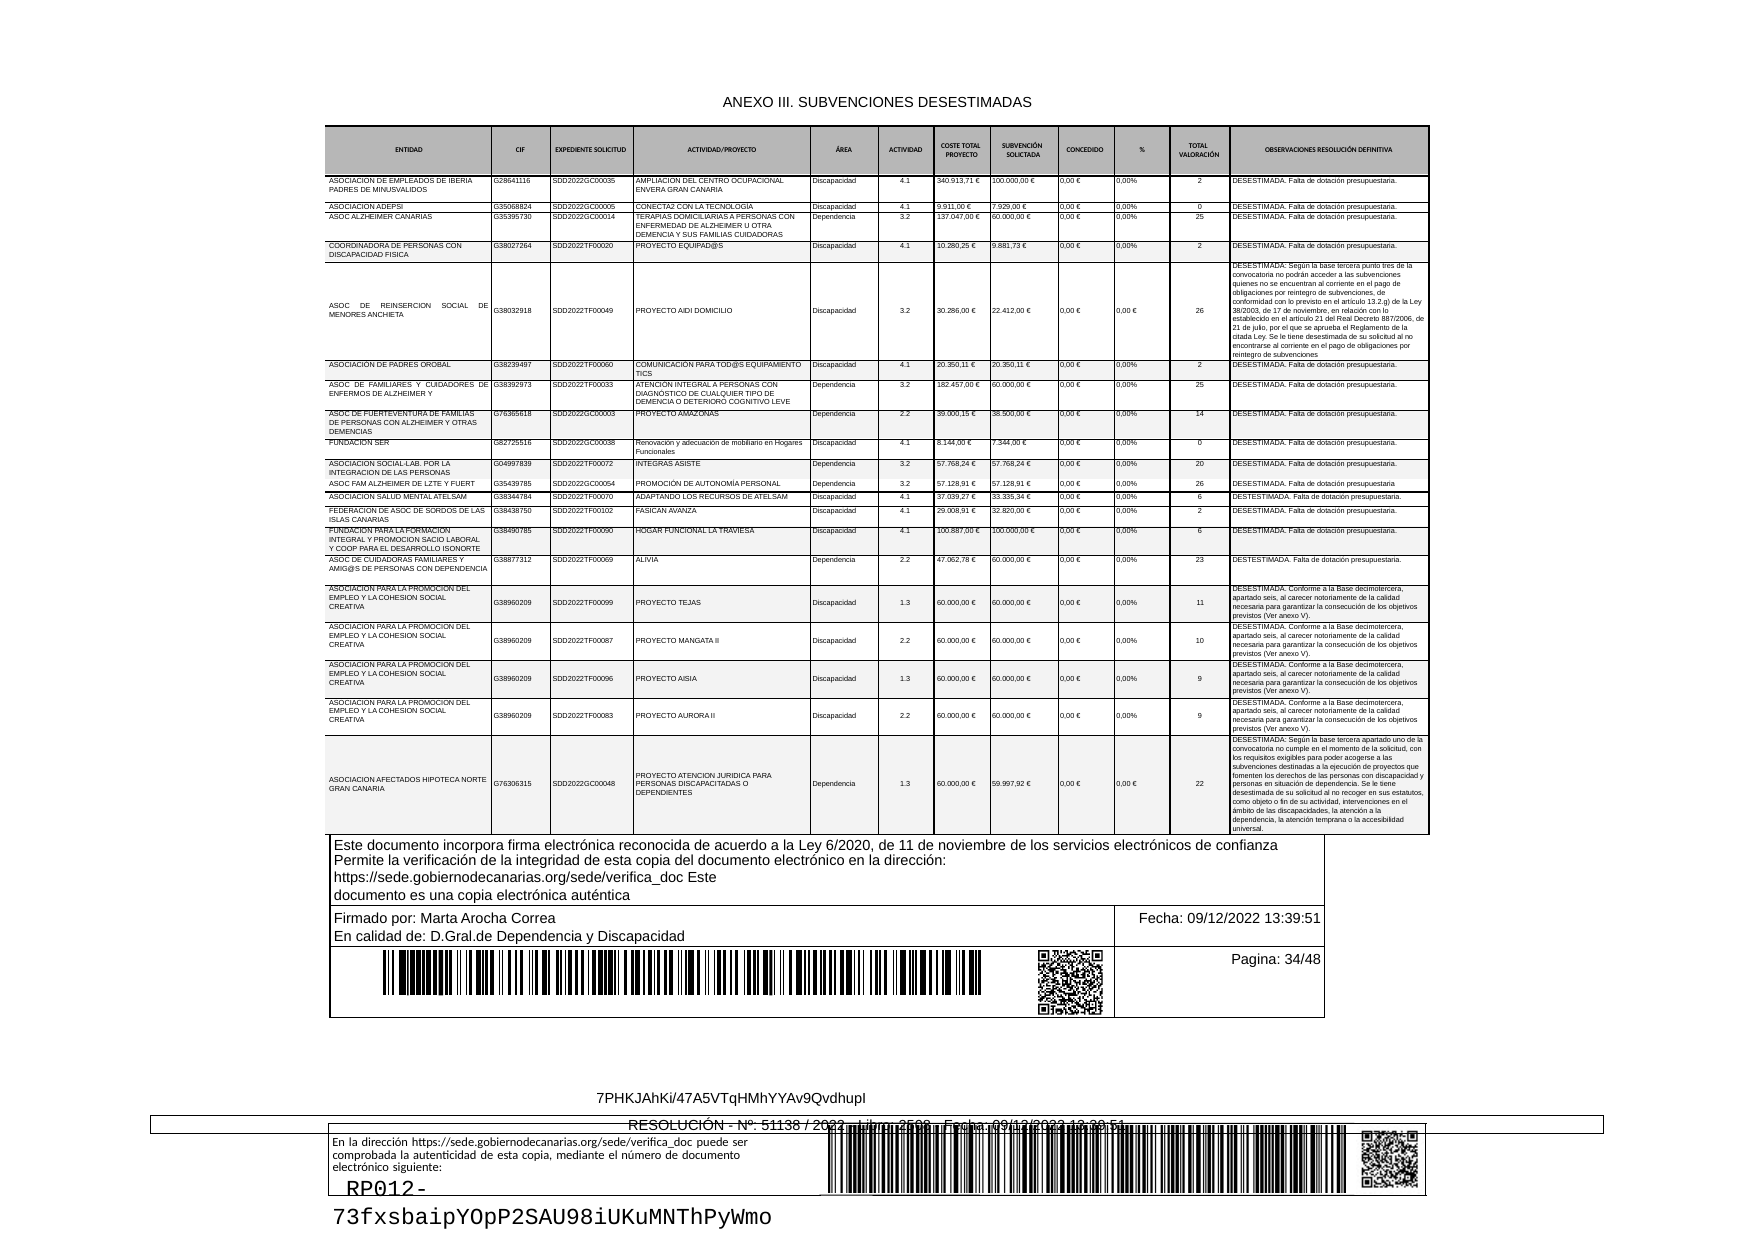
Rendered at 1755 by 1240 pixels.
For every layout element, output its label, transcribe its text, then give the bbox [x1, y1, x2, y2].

table_cell 0,00 € [1059, 411, 1114, 438]
table_cell 0,00% [1115, 493, 1169, 506]
table_cell 0,00 € [1059, 381, 1114, 409]
table_cell Discapacidad [811, 361, 878, 380]
table_cell 60.000,00 € [991, 213, 1058, 241]
table_cell 3.2 [879, 480, 933, 491]
table_cell 60.000,00 € [991, 623, 1058, 660]
table_cell 4.1 [879, 203, 933, 212]
table_cell SDD2022TF00033 [551, 381, 633, 409]
table_cell G04997839 [492, 460, 550, 479]
table_cell 0,00% [1115, 556, 1169, 584]
table_cell 0 [1171, 440, 1229, 459]
table_header ENTIDAD [325, 127, 491, 174]
table_cell 10 [1171, 623, 1229, 660]
table_cell SDD2022GC00038 [551, 440, 633, 459]
table_cell Dependencia [811, 411, 878, 438]
table_cell 0,00% [1115, 480, 1169, 491]
table_cell 0,00% [1115, 177, 1169, 202]
table_cell 0,00% [1115, 507, 1169, 526]
table_cell INTEGRAS ASISTE [634, 460, 810, 479]
table_cell SDD2022GC00003 [551, 411, 633, 438]
table_cell 2 [1171, 507, 1229, 526]
table_cell 20 [1171, 460, 1229, 479]
table_cell 39.000,15 € [935, 411, 990, 438]
table_cell Dependencia [811, 556, 878, 584]
table_cell DESESTIMADA. Falta de dotación presupuestaria. [1231, 440, 1428, 459]
table_header OBSERVACIONES RESOLUCIÓN DEFINITIVA [1231, 127, 1428, 174]
table_cell 0,00 € [1115, 263, 1169, 360]
table_cell ASOCIACION PARA LA PROMOCION DEL EMPLEO Y LA COHESION SOCIAL CREATIVA [325, 661, 491, 698]
table_cell Discapacidad [811, 586, 878, 622]
table_cell 20.350,11 € [991, 361, 1058, 380]
table_cell 60.000,00 € [991, 699, 1058, 735]
table_cell SDD2022GC00048 [551, 736, 633, 834]
table_cell SDD2022TF00099 [551, 586, 633, 622]
table_cell ASOCIACION PARA LA PROMOCION DEL EMPLEO Y LA COHESION SOCIAL CREATIVA [325, 586, 491, 622]
table_cell 0,00% [1115, 586, 1169, 622]
table_cell G38392973 [492, 381, 550, 409]
table_cell 3.2 [879, 381, 933, 409]
table_cell G38032918 [492, 263, 550, 360]
table_cell 0,00% [1115, 381, 1169, 409]
table_cell Discapacidad [811, 623, 878, 660]
table_cell 9.911,00 € [935, 203, 990, 212]
table_cell 0,00 € [1059, 493, 1114, 506]
table_cell 2.2 [879, 699, 933, 735]
table_cell Pagina: 34/48 [1115, 947, 1324, 1017]
table_cell 30.286,00 € [935, 263, 990, 360]
table_cell 0 [1171, 203, 1229, 212]
table_cell COMUNICACIÓN PARA TOD@S EQUIPAMIENTO TICS [634, 361, 810, 380]
table_cell 2 [1171, 177, 1229, 202]
table_cell FASICAN AVANZA [634, 507, 810, 526]
table_cell DESTESTIMADA. Falta de dotación presupuestaria. [1231, 493, 1428, 506]
table_cell G38344784 [492, 493, 550, 506]
table_cell 340.913,71 € [935, 177, 990, 202]
table_cell 8.144,00 € [935, 440, 990, 459]
table_cell 4.1 [879, 361, 933, 380]
table_cell PROYECTO EQUIPAD@S [634, 242, 810, 261]
table_cell PROYECTO AURORA II [634, 699, 810, 735]
table_cell Fecha: 09/12/2022 13:39:51 [1115, 906, 1324, 946]
table_cell 0,00 € [1059, 480, 1114, 491]
table_cell PROMOCIÓN DE AUTONOMÍA PERSONAL [634, 480, 810, 491]
table_cell 23 [1171, 556, 1229, 584]
table_cell SDD2022TF00049 [551, 263, 633, 360]
table_cell 4.1 [879, 440, 933, 459]
table_cell DESTESTIMADA. Falta de dotación presupuestaria. [1231, 556, 1428, 584]
table_cell SDD2022TF00069 [551, 556, 633, 584]
table_cell 100.000,00 € [991, 177, 1058, 202]
table_cell 4.1 [879, 507, 933, 526]
table_cell SDD2022TF00060 [551, 361, 633, 380]
table_cell PROYECTO AIDI DOMICILIO [634, 263, 810, 360]
table_cell 4.1 [879, 528, 933, 555]
table_header ACTIVIDAD/PROYECTO [634, 127, 810, 174]
table_cell 6 [1171, 528, 1229, 555]
table_cell 1.3 [879, 661, 933, 698]
table_cell 38.500,00 € [991, 411, 1058, 438]
table_cell 22.412,00 € [991, 263, 1058, 360]
table_cell 3.2 [879, 460, 933, 479]
table_header CONCEDIDO [1059, 127, 1114, 174]
table_cell ASOCIACION SOCIAL-LAB. POR LA INTEGRACION DE LAS PERSONAS [325, 460, 491, 479]
table_cell 0,00 € [1059, 213, 1114, 241]
table_cell G38490785 [492, 528, 550, 555]
table_cell [325, 946, 329, 1017]
table_cell ASOC DE FUERTEVENTURA DE FAMILIAS DE PERSONAS CON ALZHEIMER Y OTRAS DEMENCIAS [325, 411, 491, 438]
table_cell 3.2 [879, 213, 933, 241]
table_cell 60.000,00 € [935, 661, 990, 698]
table_cell ASOCIACION AFECTADOS HIPOTECA NORTE GRAN CANARIA [325, 736, 491, 834]
table_header TOTAL VALORACIÓN [1171, 127, 1229, 174]
table_cell DESESTIMADA. Falta de dotación presupuestaria. [1231, 411, 1428, 438]
table_cell SDD2022TF00096 [551, 661, 633, 698]
table_cell DESESTIMADA. Falta de dotación presupuestaria [1231, 480, 1428, 491]
table_cell 6 [1171, 493, 1229, 506]
table_cell DESESTIMADA. Falta de dotación presupuestaria. [1231, 177, 1428, 202]
table_cell 29.008,91 € [935, 507, 990, 526]
table_cell 7.344,00 € [991, 440, 1058, 459]
table_cell 4.1 [879, 242, 933, 261]
table_header COSTE TOTAL PROYECTO [935, 127, 990, 174]
table_cell G38239497 [492, 361, 550, 380]
table_cell 182.457,00 € [935, 381, 990, 409]
table_cell Firmado por: Marta Arocha Correa En calidad de: D.Gral.de Dependencia y Discapacidad [331, 906, 1114, 946]
table_cell Discapacidad [811, 699, 878, 735]
table_cell 10.280,25 € [935, 242, 990, 261]
table_cell 0,00 € [1059, 586, 1114, 622]
table_cell DESESTIMADA. Falta de dotación presupuestaria. [1231, 528, 1428, 555]
table_cell G38438750 [492, 507, 550, 526]
table_cell [325, 905, 329, 946]
table_cell SDD2022TF00090 [551, 528, 633, 555]
table_cell DESESTIMADA. Falta de dotación presupuestaria. [1231, 507, 1428, 526]
table_cell 100.000,00 € [991, 528, 1058, 555]
table_cell Discapacidad [811, 661, 878, 698]
table_cell DESESTIMADA. Falta de dotación presupuestaria. [1231, 460, 1428, 479]
table_cell 57.768,24 € [991, 460, 1058, 479]
table_cell ASOCIACION PARA LA PROMOCION DEL EMPLEO Y LA COHESION SOCIAL CREATIVA [325, 623, 491, 660]
table_cell 0,00% [1115, 213, 1169, 241]
table_cell 0,00% [1115, 440, 1169, 459]
table_cell DESESTIMADA: Según la base tercera apartado uno de la convocatoria no cumple en el momento de la solicitud, con los requisitos exigibles para poder acogerse a las subvenciones destinadas a la ejecución de proyectos que fomenten los derechos de las personas con discapacidad y personas en situación de dependencia. Se le tiene desestimada de su solicitud al no recoger en sus estatutos, como objeto o fin de su actividad, intervenciones en el ámbito de las discapacidades, la atención a la dependencia, la atención temprana o la accesibilidad universal. [1231, 736, 1428, 834]
table_cell HOGAR FUNCIONAL LA TRAVIESA [634, 528, 810, 555]
table_cell 60.000,00 € [991, 661, 1058, 698]
table_cell SDD2022TF00070 [551, 493, 633, 506]
table_cell Discapacidad [811, 507, 878, 526]
table_cell G38877312 [492, 556, 550, 584]
table_header CIF [492, 127, 550, 174]
table_cell SDD2022TF00020 [551, 242, 633, 261]
table_cell 59.997,92 € [991, 736, 1058, 834]
table_cell ASOC DE REINSERCION SOCIAL DE MENORES ANCHIETA [325, 263, 491, 360]
table_cell 0,00% [1115, 661, 1169, 698]
table_cell 22 [1171, 736, 1229, 834]
table_cell DESESTIMADA: Según la base tercera punto tres de la convocatoria no podrán acceder a las subvenciones quienes no se encuentran al corriente en el pago de obligaciones por reintegro de subvenciones, de conformidad con lo previsto en el artículo 13.2.g) de la Ley 38/2003, de 17 de noviembre, en relación con lo establecido en el artículo 21 del Real Decreto 887/2006, de 21 de julio, por el que se aprueba el Reglamento de la citada Ley. Se le tiene desestimada de su solicitud al no encontrarse al corriente en el pago de obligaciones por reintegro de subvenciones [1231, 263, 1428, 360]
table_cell Dependencia [811, 736, 878, 834]
table_cell Dependencia [811, 213, 878, 241]
table_cell [1325, 946, 1429, 1017]
table_cell 25 [1171, 213, 1229, 241]
table_cell 0,00% [1115, 411, 1169, 438]
table_cell 0,00 € [1059, 263, 1114, 360]
table_cell DESESTIMADA. Falta de dotación presupuestaria. [1231, 213, 1428, 241]
table_cell 137.047,00 € [935, 213, 990, 241]
table_cell 11 [1171, 586, 1229, 622]
table_cell 26 [1171, 480, 1229, 491]
table_cell 14 [1171, 411, 1229, 438]
table_cell G35395730 [492, 213, 550, 241]
table_cell 0,00% [1115, 361, 1169, 380]
table_cell DESESTIMADA. Conforme a la Base decimotercera, apartado seis, al carecer notoriamente de la calidad necesaria para garantizar la consecución de los objetivos previstos (Ver anexo V). [1231, 623, 1428, 660]
table_cell G38960209 [492, 661, 550, 698]
table_cell 0,00 € [1059, 242, 1114, 261]
table_cell 0,00 € [1115, 736, 1169, 834]
table_cell ASOCIACION PARA LA PROMOCION DEL EMPLEO Y LA COHESION SOCIAL CREATIVA [325, 699, 491, 735]
table_cell Dependencia [811, 460, 878, 479]
table_cell ASOCIACION ADEPSI [325, 203, 491, 212]
table_cell ASOC DE FAMILIARES Y CUIDADORES DE ENFERMOS DE ALZHEIMER Y [325, 381, 491, 409]
table_cell DESESTIMADA. Conforme a la Base decimotercera, apartado seis, al carecer notoriamente de la calidad necesaria para garantizar la consecución de los objetivos previstos (Ver anexo V). [1231, 586, 1428, 622]
table_cell AMPLIACION DEL CENTRO OCUPACIONAL ENVERA GRAN CANARIA [634, 177, 810, 202]
table_cell Discapacidad [811, 263, 878, 360]
table_cell 3.2 [879, 263, 933, 360]
table_cell 4.1 [879, 177, 933, 202]
table_cell SDD2022TF00083 [551, 699, 633, 735]
table_cell [325, 835, 329, 905]
table_cell ASOCIACION SALUD MENTAL ATELSAM [325, 493, 491, 506]
table_cell ASOCIACIÓN DE PADRES OROBAL [325, 361, 491, 380]
table_header ACTIVIDAD [879, 127, 933, 174]
table_cell 2 [1171, 242, 1229, 261]
table_cell Dependencia [811, 381, 878, 409]
table_cell [1325, 835, 1429, 905]
table_cell 0,00 € [1059, 623, 1114, 660]
table_cell Discapacidad [811, 177, 878, 202]
table_cell [331, 947, 1114, 1017]
table_cell 2.2 [879, 623, 933, 660]
table_cell 60.000,00 € [935, 736, 990, 834]
table_cell 0,00% [1115, 623, 1169, 660]
table_cell G76365618 [492, 411, 550, 438]
table_cell 2 [1171, 361, 1229, 380]
table_cell G38960209 [492, 699, 550, 735]
table_cell 0,00 € [1059, 661, 1114, 698]
table_cell PROYECTO TEJAS [634, 586, 810, 622]
table_cell G76306315 [492, 736, 550, 834]
table_cell Discapacidad [811, 528, 878, 555]
table_cell PROYECTO MANGATA II [634, 623, 810, 660]
table_cell ASOC ALZHEIMER CANARIAS [325, 213, 491, 241]
table_cell 57.128,91 € [991, 480, 1058, 491]
table_cell DESESTIMADA. Conforme a la Base decimotercera, apartado seis, al carecer notoriamente de la calidad necesaria para garantizar la consecución de los objetivos previstos (Ver anexo V). [1231, 661, 1428, 698]
table_cell Discapacidad [811, 440, 878, 459]
text ANEXO III. SUBVENCIONES DESESTIMADAS [723, 94, 1604, 111]
table_cell DESESTIMADA. Falta de dotación presupuestaria. [1231, 361, 1428, 380]
table_cell Discapacidad [811, 203, 878, 212]
table_cell 7.929,00 € [991, 203, 1058, 212]
table_cell COORDINADORA DE PERSONAS CON DISCAPACIDAD FISICA [325, 242, 491, 261]
table_cell PROYECTO AMAZONAS [634, 411, 810, 438]
table_cell PROYECTO AISIA [634, 661, 810, 698]
table_cell 0,00 € [1059, 203, 1114, 212]
table_cell G38027264 [492, 242, 550, 261]
table_cell 9.881,73 € [991, 242, 1058, 261]
table_cell 0,00 € [1059, 460, 1114, 479]
table_cell ASOCIACION DE EMPLEADOS DE IBERIA PADRES DE MINUSVALIDOS [325, 177, 491, 202]
table_cell SDD2022GC00014 [551, 213, 633, 241]
table_cell 57.768,24 € [935, 460, 990, 479]
table_cell 1.3 [879, 736, 933, 834]
table_cell G28641116 [492, 177, 550, 202]
table_cell FUNDACION PARA LA FORMACION INTEGRAL Y PROMOCION SACIO LABORAL Y COOP PARA EL DESARROLLO ISONORTE [325, 528, 491, 555]
table_cell 25 [1171, 381, 1229, 409]
table_cell ADAPTANDO LOS RECURSOS DE ATELSAM [634, 493, 810, 506]
table_cell G35068824 [492, 203, 550, 212]
table_cell FUNDACION SER [325, 440, 491, 459]
table_cell 33.335,34 € [991, 493, 1058, 506]
table_cell ALIVIA [634, 556, 810, 584]
table_cell DESESTIMADA. Falta de dotación presupuestaria. [1231, 242, 1428, 261]
table_cell SDD2022GC00054 [551, 480, 633, 491]
table_cell ASOC FAM ALZHEIMER DE LZTE Y FUERT [325, 480, 491, 491]
table_cell PROYECTO ATENCION JURIDICA PARA PERSONAS DISCAPACITADAS O DEPENDIENTES [634, 736, 810, 834]
table_header SUBVENCIÓN SOLICTADA [991, 127, 1058, 174]
table_cell 60.000,00 € [935, 623, 990, 660]
table_cell 0,00 € [1059, 440, 1114, 459]
table_cell 20.350,11 € [935, 361, 990, 380]
table_cell 9 [1171, 699, 1229, 735]
table_cell 0,00% [1115, 460, 1169, 479]
table_cell Dependencia [811, 480, 878, 491]
table_cell SDD2022TF00072 [551, 460, 633, 479]
table_cell G35439785 [492, 480, 550, 491]
table_cell FEDERACION DE ASOC DE SORDOS DE LAS ISLAS CANARIAS [325, 507, 491, 526]
table_cell 57.128,91 € [935, 480, 990, 491]
table_cell 1.3 [879, 586, 933, 622]
table_cell 4.1 [879, 493, 933, 506]
table_cell 0,00 € [1059, 736, 1114, 834]
table_cell G82725516 [492, 440, 550, 459]
table_cell 0,00 € [1059, 699, 1114, 735]
table_cell DESESTIMADA. Falta de dotación presupuestaria. [1231, 381, 1428, 409]
table_cell 0,00 € [1059, 507, 1114, 526]
table_cell 37.039,27 € [935, 493, 990, 506]
table_cell SDD2022TF00087 [551, 623, 633, 660]
table_cell 0,00 € [1059, 528, 1114, 555]
table_cell CONECTA2 CON LA TECNOLOGÍA [634, 203, 810, 212]
table_cell 0,00 € [1059, 556, 1114, 584]
table_cell 26 [1171, 263, 1229, 360]
table_cell 32.820,00 € [991, 507, 1058, 526]
table_cell 60.000,00 € [935, 699, 990, 735]
table_cell Renovación y adecuación de mobiliario en Hogares Funcionales [634, 440, 810, 459]
table_cell 0,00% [1115, 242, 1169, 261]
table_cell 47.062,78 € [935, 556, 990, 584]
table_cell 2.2 [879, 556, 933, 584]
table_cell TERAPIAS DOMICILIARIAS A PERSONAS CON ENFERMEDAD DE ALZHEIMER U OTRA DEMENCIA Y SUS FAMILIAS CUIDADORAS [634, 213, 810, 241]
table_header EXPEDIENTE SOLICITUD [551, 127, 633, 174]
table_cell ATENCIÓN INTEGRAL A PERSONAS CON DIAGNÓSTICO DE CUALQUIER TIPO DE DEMENCIA O DETERIORO COGNITIVO LEVE [634, 381, 810, 409]
table_cell 60.000,00 € [991, 381, 1058, 409]
table_cell DESESTIMADA. Falta de dotación presupuestaria. [1231, 203, 1428, 212]
table_cell G38960209 [492, 586, 550, 622]
table_cell 0,00 € [1059, 361, 1114, 380]
table_cell SDD2022GC00005 [551, 203, 633, 212]
table_cell 9 [1171, 661, 1229, 698]
table_cell 60.000,00 € [991, 556, 1058, 584]
table_cell 100.887,00 € [935, 528, 990, 555]
table_header ÁREA [811, 127, 878, 174]
table_header % [1115, 127, 1169, 174]
table_cell Este documento incorpora firma electrónica reconocida de acuerdo a la Ley 6/2020, de 11 de noviembre de los servicios electrónicos de confianza Permite la verificación de la integridad de esta copia del documento electrónico en la dirección: https://sede.gobiernodecanarias.org/sede/verifica_doc Este documento es una copia electrónica auténtica [331, 835, 1324, 905]
table_cell SDD2022TF00102 [551, 507, 633, 526]
table_cell 60.000,00 € [991, 586, 1058, 622]
table_cell DESESTIMADA. Conforme a la Base decimotercera, apartado seis, al carecer notoriamente de la calidad necesaria para garantizar la consecución de los objetivos previstos (Ver anexo V). [1231, 699, 1428, 735]
table_cell Discapacidad [811, 242, 878, 261]
table_cell 0,00% [1115, 699, 1169, 735]
table_cell 0,00 € [1059, 177, 1114, 202]
table_cell 2.2 [879, 411, 933, 438]
table_cell SDD2022GC00035 [551, 177, 633, 202]
table_cell Discapacidad [811, 493, 878, 506]
table_cell ASOC DE CUIDADORAS FAMILIARES Y AMIG@S DE PERSONAS CON DEPENDENCIA [325, 556, 491, 584]
table_cell G38960209 [492, 623, 550, 660]
table_cell 0,00% [1115, 528, 1169, 555]
table_cell 60.000,00 € [935, 586, 990, 622]
table_cell [1325, 905, 1429, 946]
table_cell 0,00% [1115, 203, 1169, 212]
